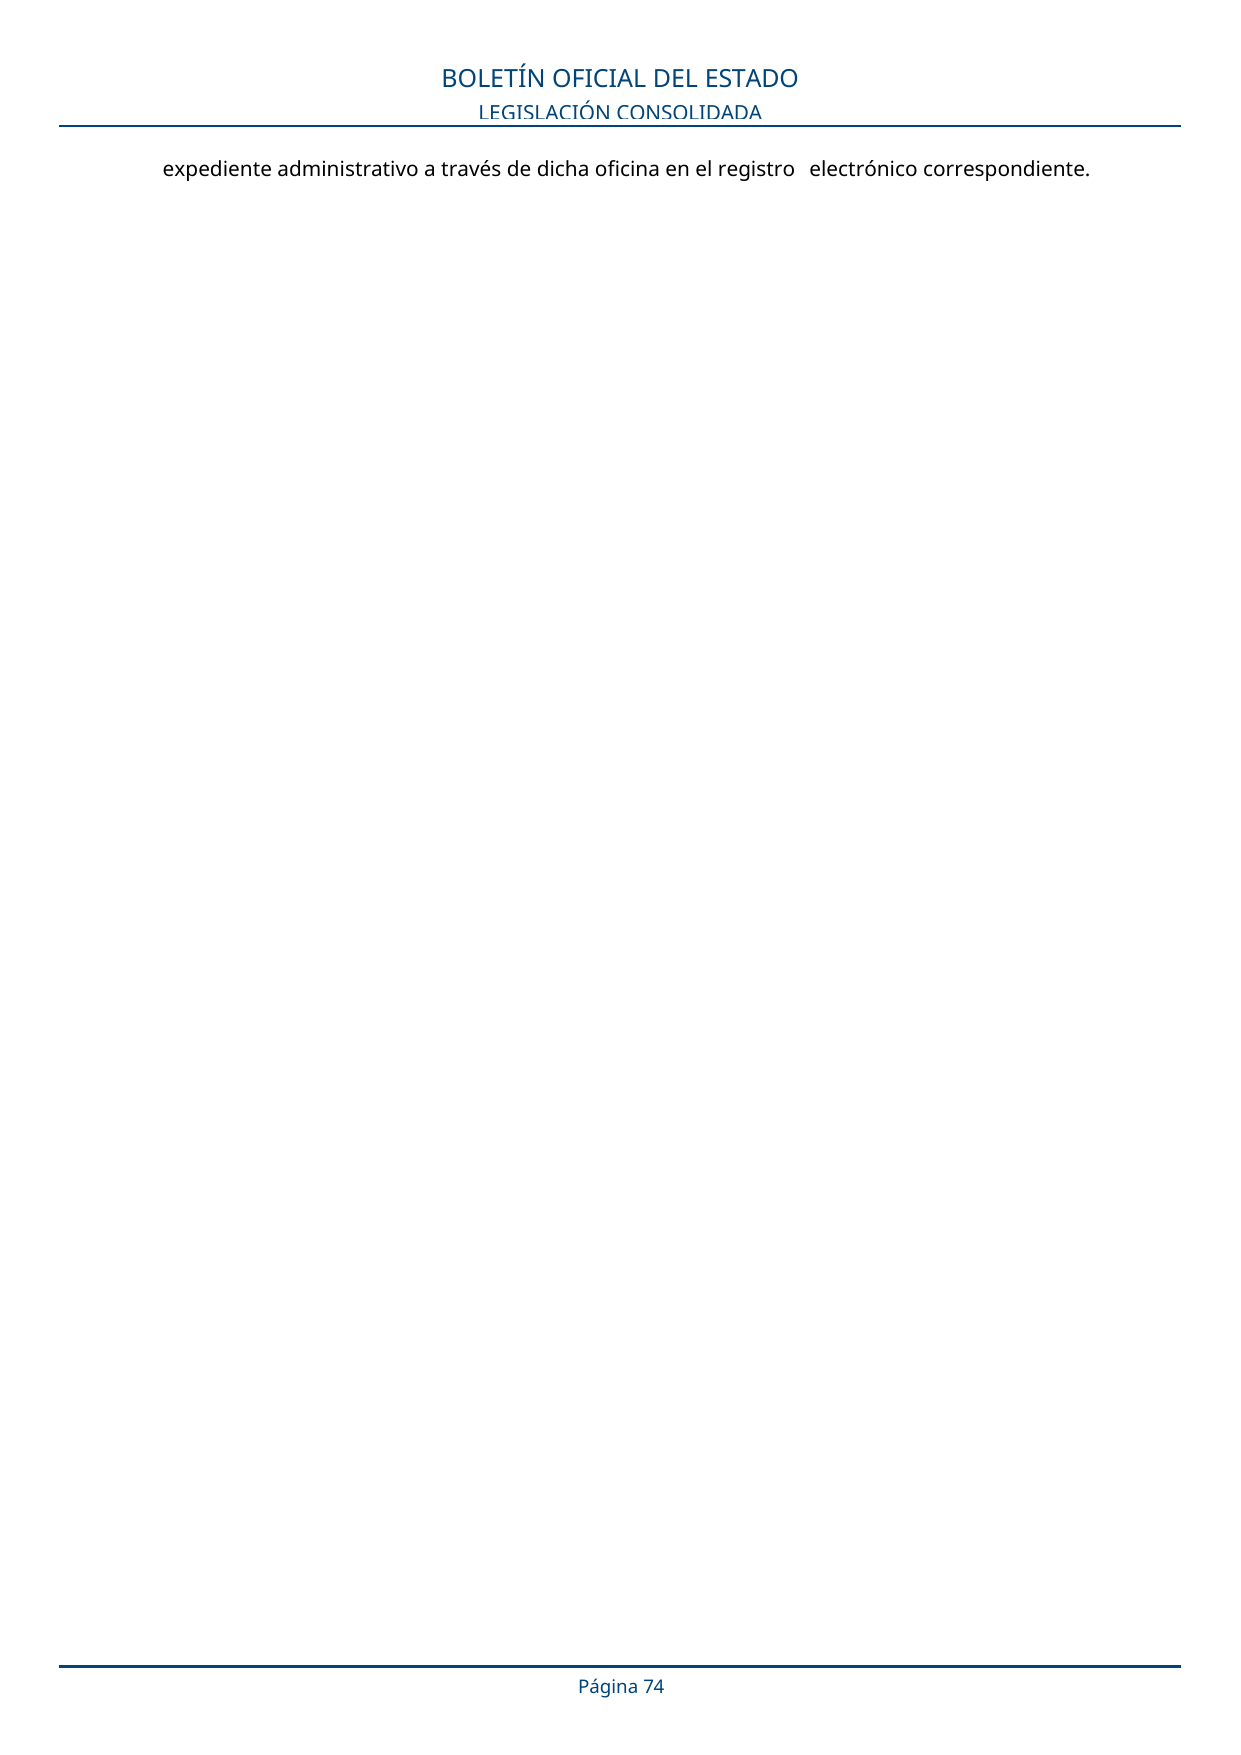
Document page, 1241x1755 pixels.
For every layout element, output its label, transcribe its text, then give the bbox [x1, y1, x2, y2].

list expediente administrativo a través de dicha oficina en el registro electrónico correspondiente. [162, 154, 1167, 183]
